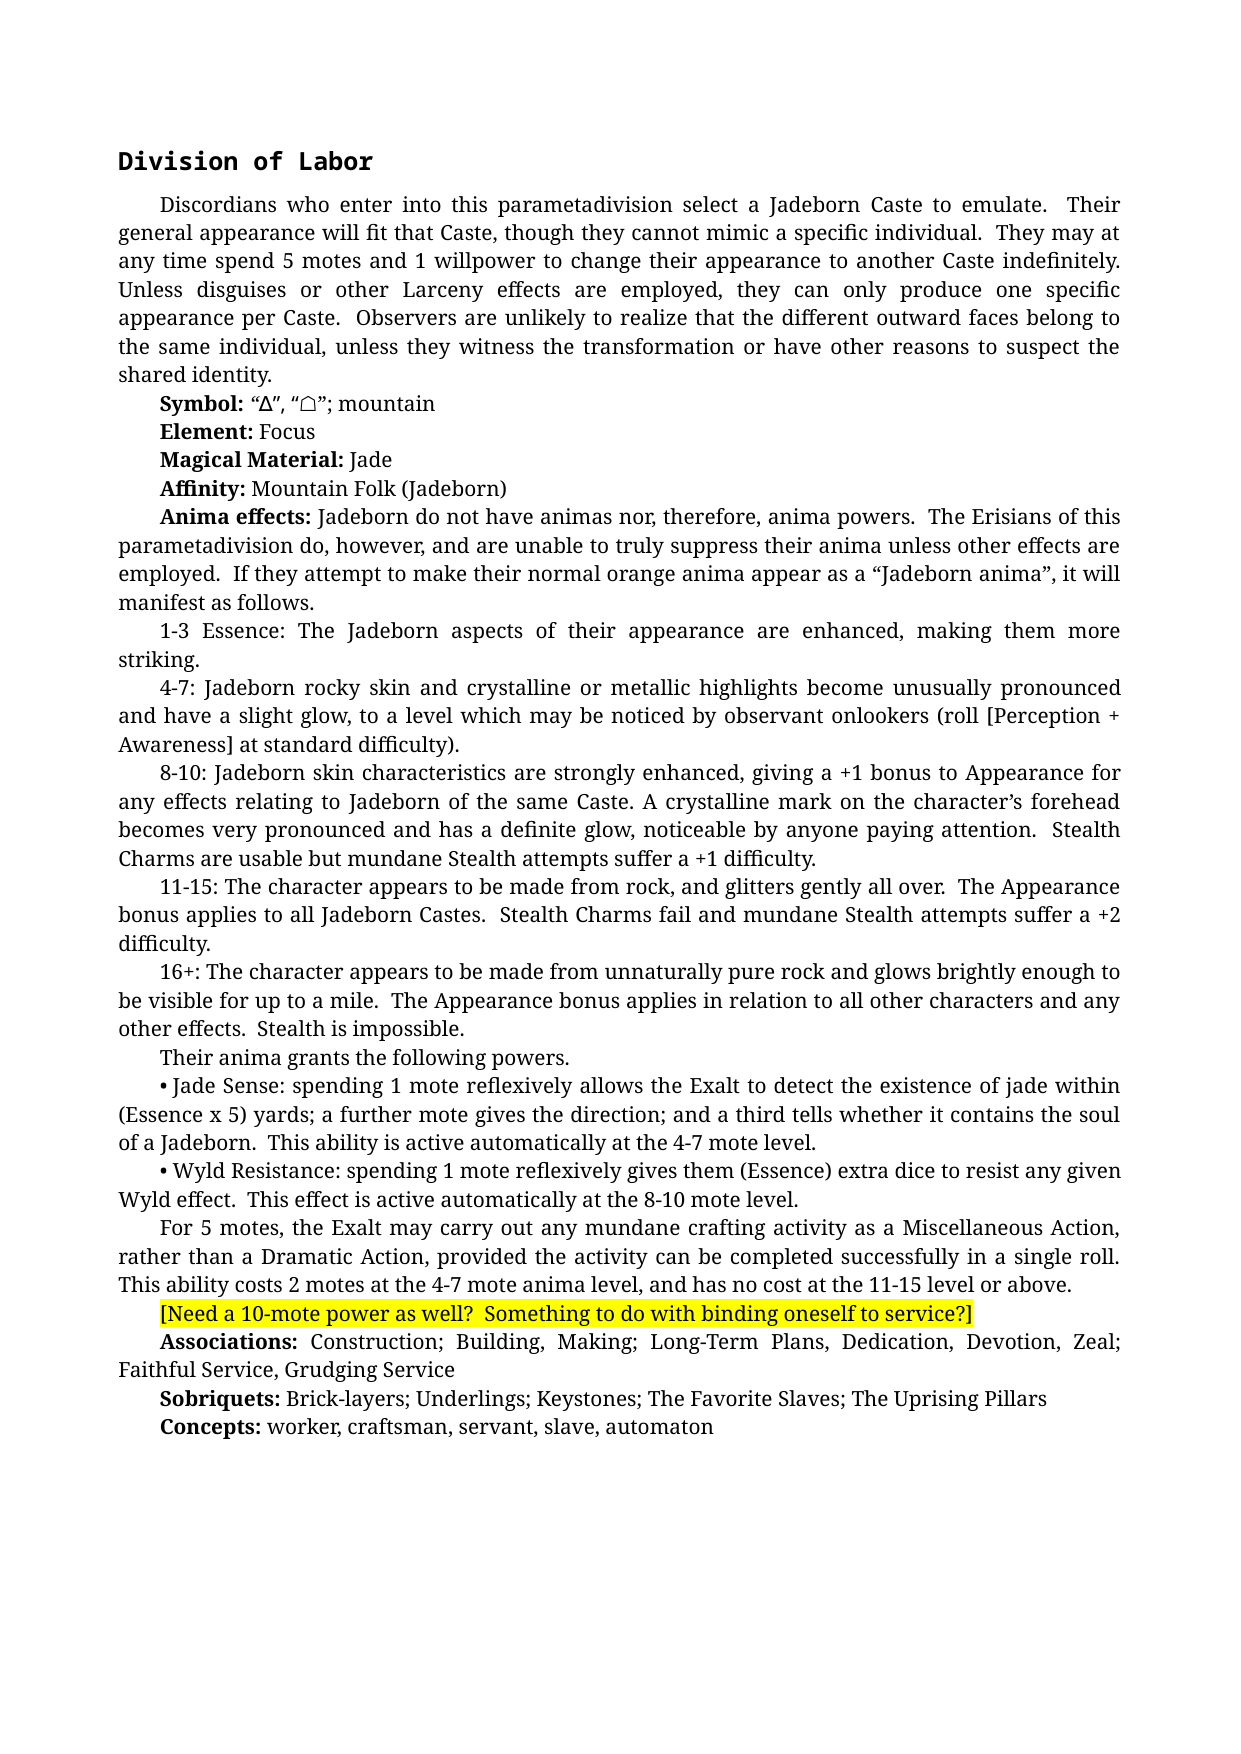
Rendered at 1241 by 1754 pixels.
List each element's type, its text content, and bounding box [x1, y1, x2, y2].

subtitle Division of Labor [118, 143, 1122, 177]
text 16+: The character appears to be made from unnaturally pure rock and glows brightly enough to be visible for up to a mile. The Appearance bonus applies in relation to all other characters and any other effects. Stealth is impossible. [118, 957, 1122, 1043]
text 4-7: Jadeborn rocky skin and crystalline or metallic highlights become unusually pronounced and have a slight glow, to a level which may be noticed by observant onlookers (roll [Perception + Awareness] at standard difficulty). [118, 673, 1122, 758]
text Sobriquets: Brick-layers; Underlings; Keystones; The Favorite Slaves; The Uprising Pillars [118, 1384, 1122, 1412]
text 1-3 Essence: The Jadeborn aspects of their appearance are enhanced, making them more striking. [118, 616, 1122, 673]
text Anima effects: Jadeborn do not have animas nor, therefore, anima powers. The Erisians of this parametadivision do, however, and are unable to truly suppress their anima unless other effects are employed. If they attempt to make their normal orange anima appear as a “Jadeborn anima”, it will manifest as follows. [118, 502, 1122, 616]
list Jade Sense: spending 1 mote reflexively allows the Exalt to detect the existence of jade within (Essence x 5) yards; a further mote gives the direction; and a third tells whether it contains the soul of a Jadeborn. This ability is active automatically at the 4-7 mote level. [118, 1071, 1122, 1157]
text Concepts: worker, craftsman, servant, slave, automaton [118, 1412, 1122, 1441]
text Discordians who enter into this parametadivision select a Jadeborn Caste to emulate. Their general appearance will fit that Caste, though they cannot mimic a specific individual. They may at any time spend 5 motes and 1 willpower to change their appearance to another Caste indefinitely. Unless disguises or other Larceny effects are employed, they can only produce one specific appearance per Caste. Observers are unlikely to realize that the different outward faces belong to the same individual, unless they witness the transformation or have other reasons to suspect the shared identity. [118, 190, 1122, 389]
text Magical Material: Jade [118, 446, 1122, 474]
text 8-10: Jadeborn skin characteristics are strongly enhanced, giving a +1 bonus to Appearance for any effects relating to Jadeborn of the same Caste. A crystalline mark on the character’s forehead becomes very pronounced and has a definite glow, noticeable by anyone paying attention. Stealth Charms are usable but mundane Stealth attempts suffer a +1 difficulty. [118, 758, 1122, 872]
text [Need a 10-mote power as well? Something to do with binding oneself to service?] [118, 1299, 1122, 1327]
text Affinity: Mountain Folk (Jadeborn) [118, 474, 1122, 502]
text Associations: Construction; Building, Making; Long-Term Plans, Dedication, Devotion, Zeal; Faithful Service, Grudging Service [118, 1327, 1122, 1384]
list Wyld Resistance: spending 1 mote reflexively gives them (Essence) extra dice to resist any given Wyld effect. This effect is active automatically at the 8-10 mote level. [118, 1157, 1122, 1213]
text 11-15: The character appears to be made from rock, and glitters gently all over. The Appearance bonus applies to all Jadeborn Castes. Stealth Charms fail and mundane Stealth attempts suffer a +2 difficulty. [118, 872, 1122, 957]
text Symbol: “∆”, “☖”; mountain [118, 389, 1122, 417]
text For 5 motes, the Exalt may carry out any mundane crafting activity as a Miscellaneous Action, rather than a Dramatic Action, provided the activity can be completed successfully in a single roll. This ability costs 2 motes at the 4-7 mote anima level, and has no cost at the 11-15 level or above. [118, 1213, 1122, 1299]
text Their anima grants the following powers. [118, 1043, 1122, 1071]
text Element: Focus [118, 417, 1122, 446]
